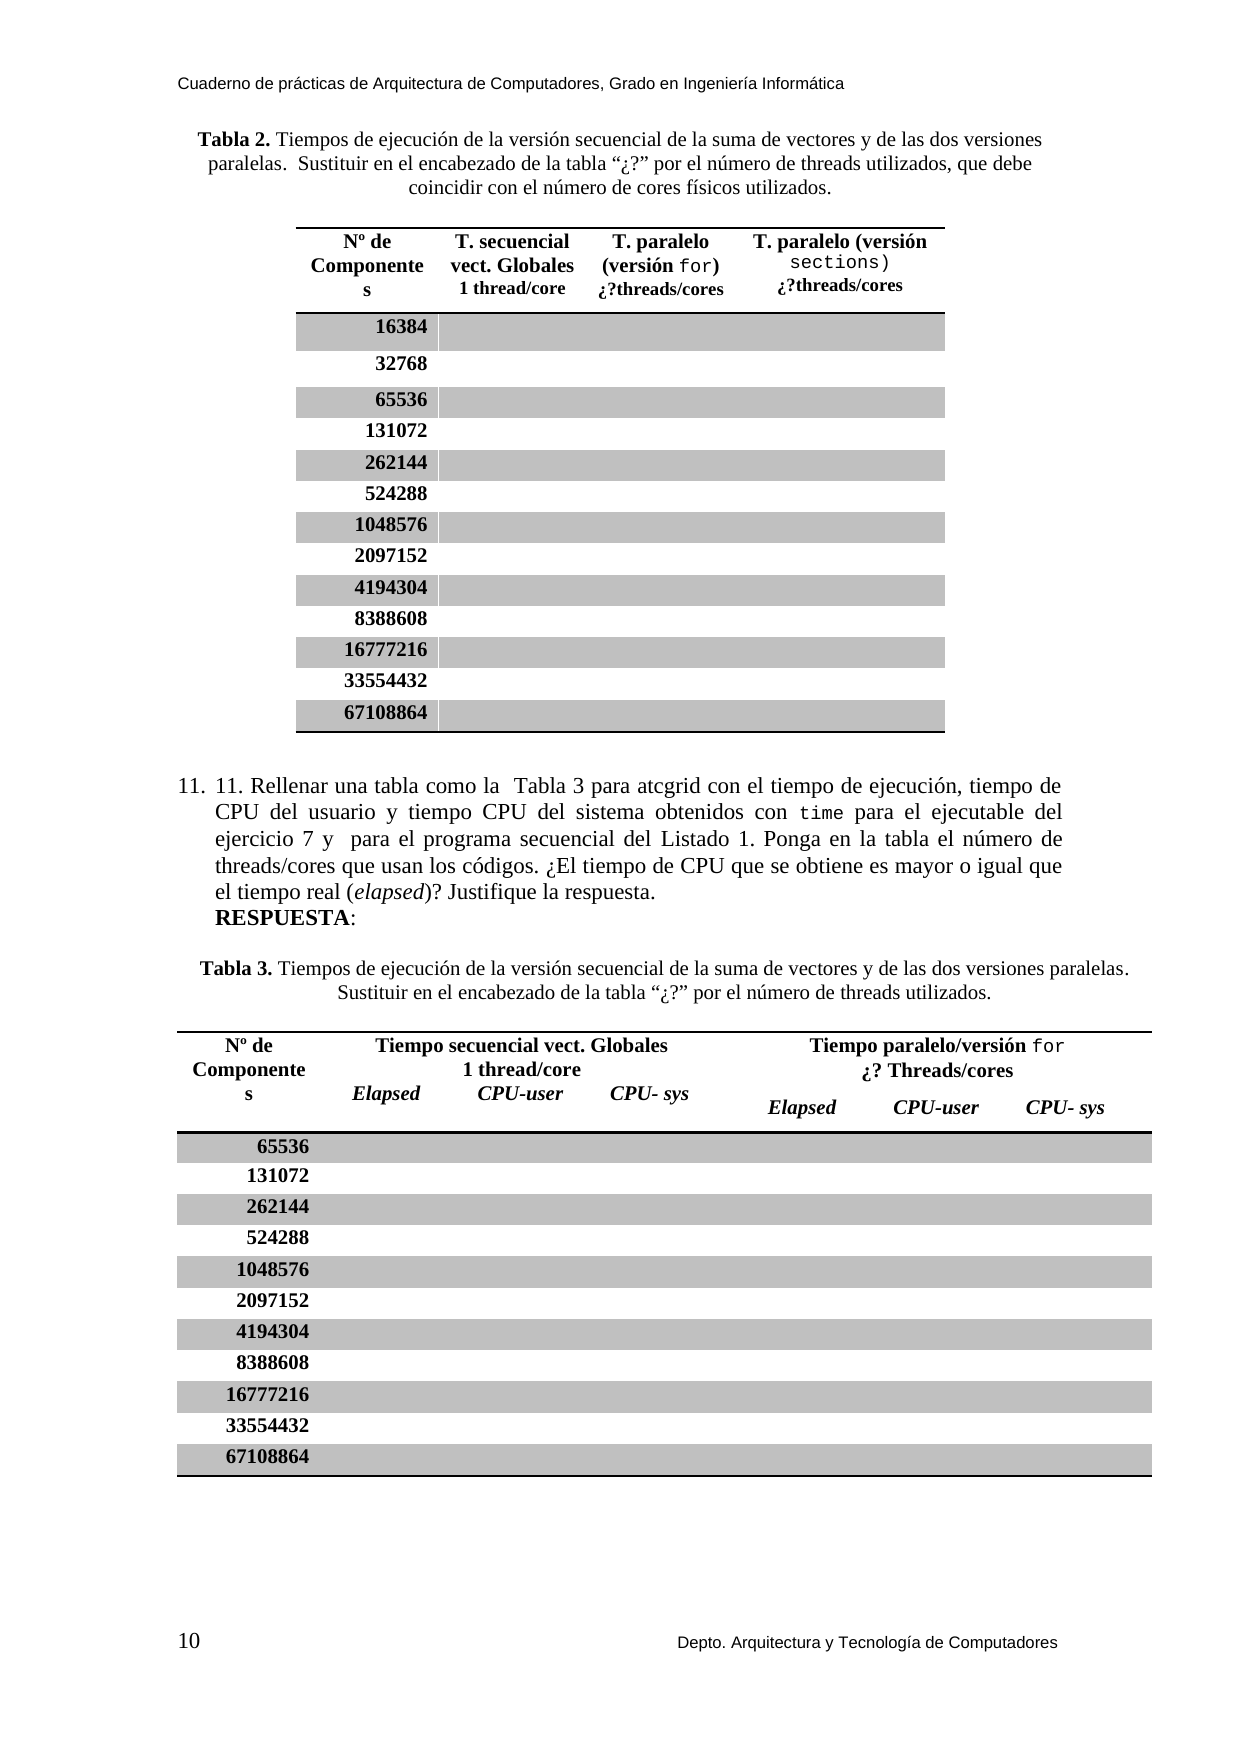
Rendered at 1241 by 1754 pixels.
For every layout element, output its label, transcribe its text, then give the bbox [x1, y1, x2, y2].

table_cell 8388608 [296, 606, 438, 637]
table_cell [166, 199, 1074, 733]
table_cell [439, 637, 586, 668]
table_cell [320, 1350, 723, 1381]
table_cell [320, 1444, 723, 1475]
table_header Tabla 2. Tiempos de ejecución de la versión secuencial de la suma de vectores y de las dos versiones paralelas. Sustituir en el encabezado de la tabla “¿?” por el número de threads utilizados, que debe coincidir con el número de cores físicos utilizados. [166, 102, 1074, 199]
table_cell [439, 351, 586, 387]
table_cell [439, 544, 586, 575]
table_cell 32768 [296, 351, 438, 387]
table_cell [723, 1319, 1152, 1350]
table_cell [439, 481, 586, 512]
table_cell [586, 387, 735, 418]
table_cell [586, 419, 735, 450]
table_cell [320, 1256, 723, 1288]
table_cell 16384 [296, 314, 438, 351]
table_header T. secuencial vect. Globales 1 thread/core [439, 229, 586, 312]
table_cell [723, 1381, 1152, 1413]
table_cell [586, 314, 735, 351]
table_cell [320, 1413, 723, 1444]
table_cell [439, 606, 586, 637]
table_cell [735, 314, 945, 351]
table_cell 1048576 [177, 1256, 320, 1288]
table_cell [439, 419, 586, 450]
table_cell 524288 [296, 481, 438, 512]
table_cell 262144 [296, 450, 438, 481]
table_cell [586, 544, 735, 575]
table_cell 524288 [177, 1225, 320, 1256]
table_header Tiempo secuencial vect. Globales 1 thread/core Elapsed CPU-user CPU- sys [320, 1033, 723, 1131]
table_cell [320, 1225, 723, 1256]
table_cell 4194304 [177, 1319, 320, 1350]
table_cell [735, 512, 945, 543]
table_cell 16777216 [296, 637, 438, 668]
table_cell [320, 1381, 723, 1413]
table_cell [320, 1134, 723, 1163]
table_cell 131072 [177, 1163, 320, 1194]
table_cell [586, 637, 735, 668]
table_cell [586, 575, 735, 606]
table_cell [320, 1288, 723, 1319]
table_cell 2097152 [296, 544, 438, 575]
table_cell 8388608 [177, 1350, 320, 1381]
table_cell [735, 544, 945, 575]
table_cell [723, 1444, 1152, 1475]
table_cell [439, 669, 586, 700]
table_header Nº de Componentes [177, 1033, 320, 1131]
table_cell [166, 1004, 1163, 1477]
table_cell [735, 575, 945, 606]
table_cell [723, 1288, 1152, 1319]
table_cell 65536 [296, 387, 438, 418]
table_cell [439, 387, 586, 418]
table_cell 65536 [177, 1134, 320, 1163]
table_cell [735, 700, 945, 731]
table_cell [723, 1413, 1152, 1444]
table_cell [586, 669, 735, 700]
table_header Tabla 3. Tiempos de ejecución de la versión secuencial de la suma de vectores y de las dos versiones paralelas. Sustituir en el encabezado de la tabla “¿?” por el número de threads utilizados. [166, 931, 1163, 1004]
table_cell [439, 700, 586, 731]
table_cell [723, 1225, 1152, 1256]
table_cell [320, 1319, 723, 1350]
table_cell 16777216 [177, 1381, 320, 1413]
table_cell 33554432 [177, 1413, 320, 1444]
list 11. Rellenar una tabla como la Tabla 3 para atcgrid con el tiempo de ejecución, tiempo de CPU del usuario y tiempo CPU del sistema obtenidos con time para el ejecutable del ejercicio 7 y para el programa secuencial del Listado 1. Ponga en la tabla el número de threads/cores que usan los códigos. ¿El tiempo de CPU que se obtiene es mayor o igual que el tiempo real (elapsed)? Justifique la respuesta. [177, 772, 1063, 904]
table_cell [586, 481, 735, 512]
table_cell [439, 575, 586, 606]
table_header T. paralelo (versión for) ¿?threads/cores [586, 229, 735, 312]
table_cell 4194304 [296, 575, 438, 606]
table_cell [735, 606, 945, 637]
table_cell 131072 [296, 419, 438, 450]
text RESPUESTA: [215, 904, 1063, 931]
table_cell [723, 1134, 1152, 1163]
table_cell 67108864 [177, 1444, 320, 1475]
table_cell [735, 669, 945, 700]
table_cell [586, 606, 735, 637]
table_cell [723, 1256, 1152, 1288]
table_cell [586, 351, 735, 387]
table_header Nº de Componentes [296, 229, 438, 312]
table_cell [439, 314, 586, 351]
table_cell [723, 1163, 1152, 1194]
table_header T. paralelo (versión sections) ¿?threads/cores [735, 229, 945, 312]
table_cell [439, 450, 586, 481]
table_cell [586, 700, 735, 731]
table_cell [723, 1350, 1152, 1381]
table_cell [320, 1163, 723, 1194]
table_header Tiempo paralelo/versión for ¿? Threads/cores Elapsed CPU-user CPU- sys [723, 1033, 1152, 1131]
table_cell [723, 1194, 1152, 1225]
table_cell 67108864 [296, 700, 438, 731]
table_cell [735, 351, 945, 387]
table_cell [320, 1194, 723, 1225]
table_cell 33554432 [296, 669, 438, 700]
table_cell [586, 512, 735, 543]
table_cell [735, 387, 945, 418]
table_cell [735, 481, 945, 512]
table_cell 1048576 [296, 512, 438, 543]
table_cell [735, 450, 945, 481]
table_cell [586, 450, 735, 481]
table_cell 262144 [177, 1194, 320, 1225]
table_cell [735, 637, 945, 668]
table_cell 2097152 [177, 1288, 320, 1319]
table_cell [439, 512, 586, 543]
table_cell [735, 419, 945, 450]
